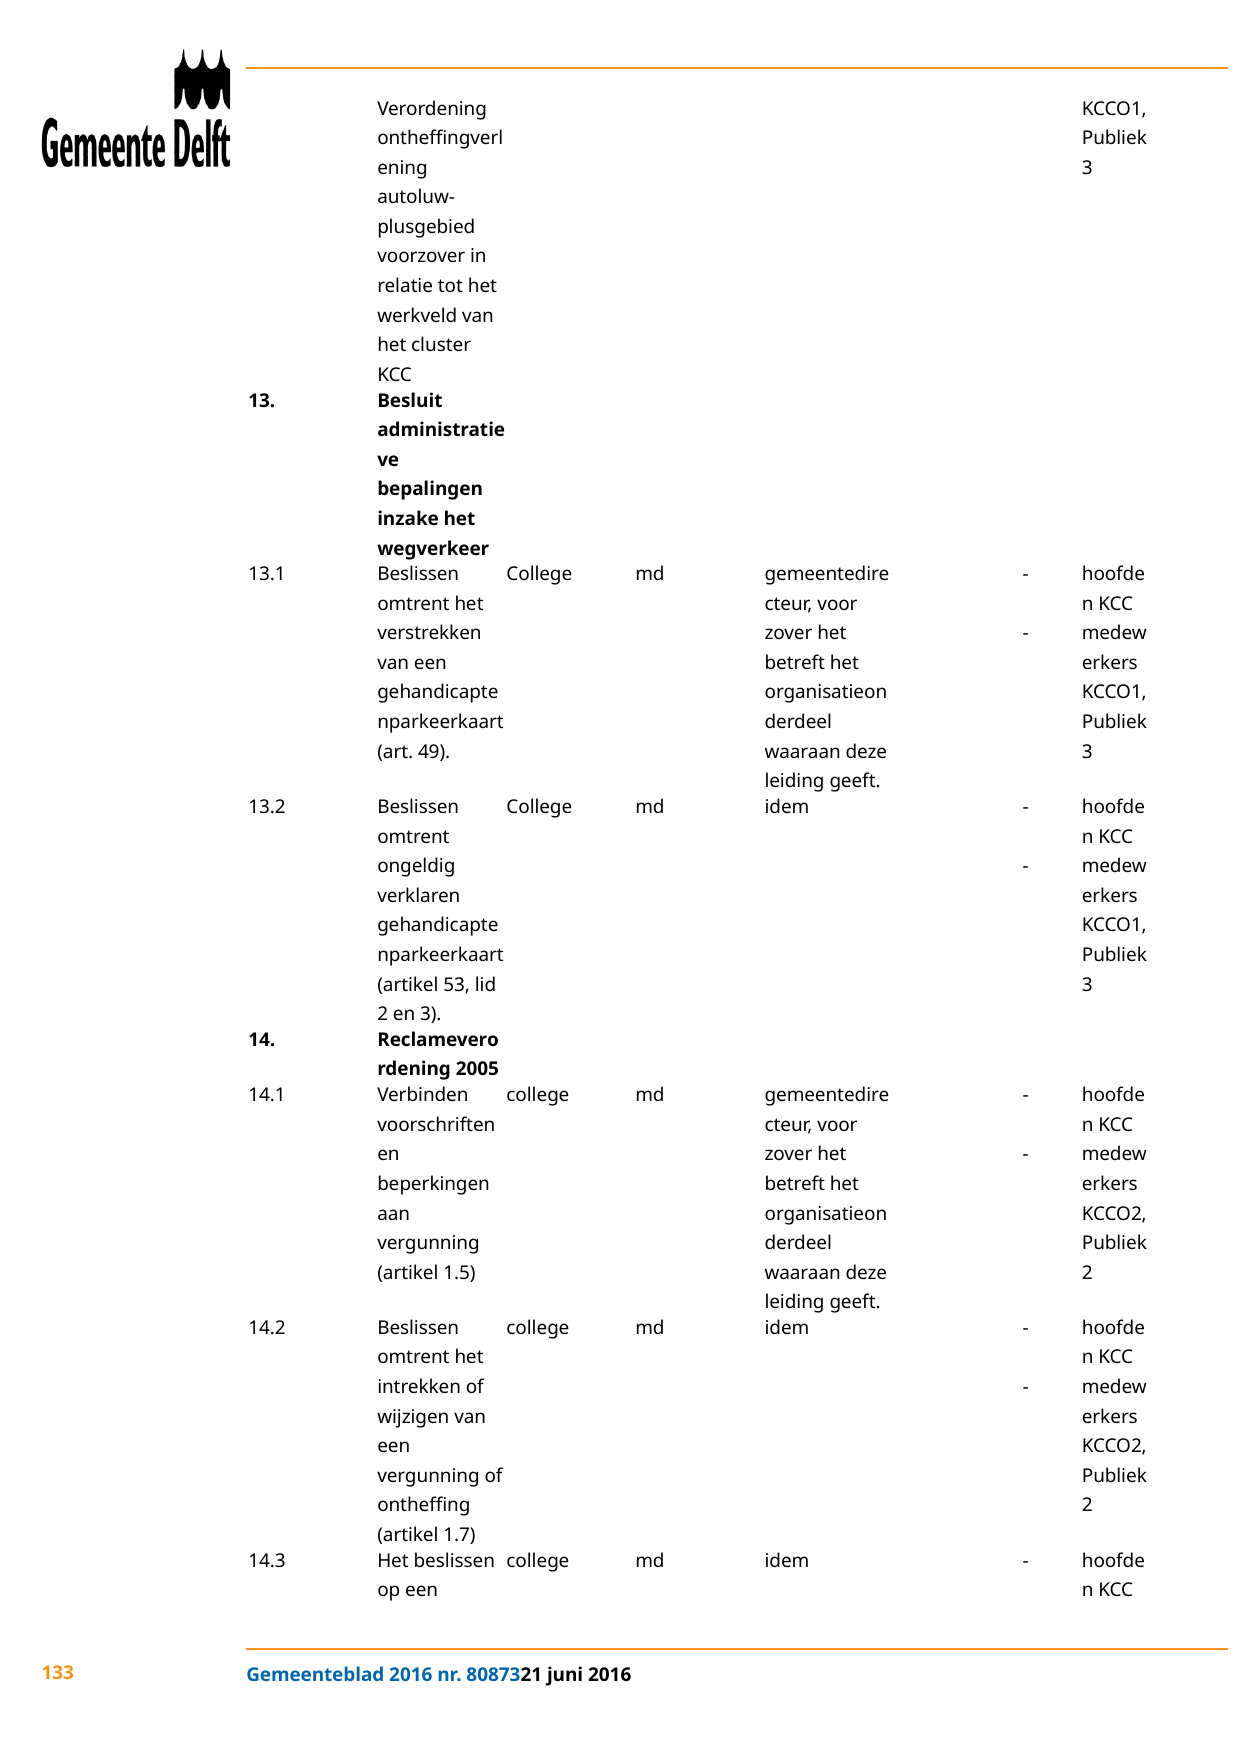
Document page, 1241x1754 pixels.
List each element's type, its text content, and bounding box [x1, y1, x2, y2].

table_cell hoofden KCC medewerkers KCCO1, Publiek3 [1023, 793, 1152, 1026]
table_cell [506, 95, 635, 387]
table_cell 14. [248, 1026, 377, 1081]
table_cell college [506, 1547, 635, 1602]
table_cell idem [764, 793, 893, 1026]
table_cell College [506, 560, 635, 793]
table_cell 13.2 [248, 793, 377, 1026]
table_cell idem [764, 1547, 893, 1602]
table_cell [506, 387, 635, 560]
table_cell Reclameverordening 2005 [377, 1026, 506, 1081]
table_cell Het beslissen op een [377, 1547, 506, 1602]
table_cell Verbinden voorschriften en beperkingen aan vergunning (artikel 1.5) [377, 1081, 506, 1314]
table_cell Beslissen omtrent het verstrekken van een gehandicaptenparkeerkaart (art. 49). [377, 560, 506, 793]
table_cell College [506, 793, 635, 1026]
table_cell hoofden KCC [1023, 1547, 1152, 1602]
table_cell Verordening ontheffingverlening autoluw-plusgebied voorzover in relatie tot het werkveld van het cluster KCC [377, 95, 506, 387]
table_cell md [635, 793, 764, 1026]
table_cell [764, 95, 893, 387]
table_cell [1023, 1026, 1152, 1081]
table_cell idem [764, 1314, 893, 1547]
table_cell hoofden KCC medewerkers KCCO1, Publiek3 [1023, 560, 1152, 793]
table_cell [248, 95, 377, 387]
table_cell gemeentedirecteur, voor zover het betreft het organisatieonderdeel waaraan deze leiding geeft. [764, 560, 893, 793]
table_cell 14.2 [248, 1314, 377, 1547]
table_cell [894, 95, 1022, 387]
table_cell md [635, 1314, 764, 1547]
table_cell 13. [248, 387, 377, 560]
table_cell Beslissen omtrent het intrekken of wijzigen van een vergunning of ontheffing (artikel 1.7) [377, 1314, 506, 1547]
table_cell hoofden KCC medewerkers KCCO2, Publiek2 [1023, 1081, 1152, 1314]
table_cell [894, 560, 1022, 793]
table_cell [894, 793, 1022, 1026]
table_cell [764, 1026, 893, 1081]
table_cell [894, 387, 1022, 560]
table_cell md [635, 560, 764, 793]
table_cell [635, 387, 764, 560]
table_cell 14.1 [248, 1081, 377, 1314]
table_cell [635, 1026, 764, 1081]
table_cell hoofden KCC medewerkers KCCO2, Publiek2 [1023, 1314, 1152, 1547]
table_cell [894, 1547, 1022, 1602]
table_cell college [506, 1314, 635, 1547]
table_cell [635, 95, 764, 387]
table_cell [894, 1081, 1022, 1314]
picture [41, 47, 231, 172]
table_cell college [506, 1081, 635, 1314]
table_cell KCCO1, Publiek3 [1023, 95, 1152, 387]
table_cell [764, 387, 893, 560]
table_cell Beslissen omtrent ongeldig verklaren gehandicaptenparkeerkaart (artikel 53, lid 2 en 3). [377, 793, 506, 1026]
table_cell md [635, 1081, 764, 1314]
table_cell 14.3 [248, 1547, 377, 1602]
table_cell [1023, 387, 1152, 560]
table_cell gemeentedirecteur, voor zover het betreft het organisatieonderdeel waaraan deze leiding geeft. [764, 1081, 893, 1314]
table_cell md [635, 1547, 764, 1602]
table_cell [894, 1314, 1022, 1547]
table_cell [506, 1026, 635, 1081]
table_cell [894, 1026, 1022, 1081]
table_cell Besluit administratieve bepalingen inzake het wegverkeer [377, 387, 506, 560]
table_cell 13.1 [248, 560, 377, 793]
